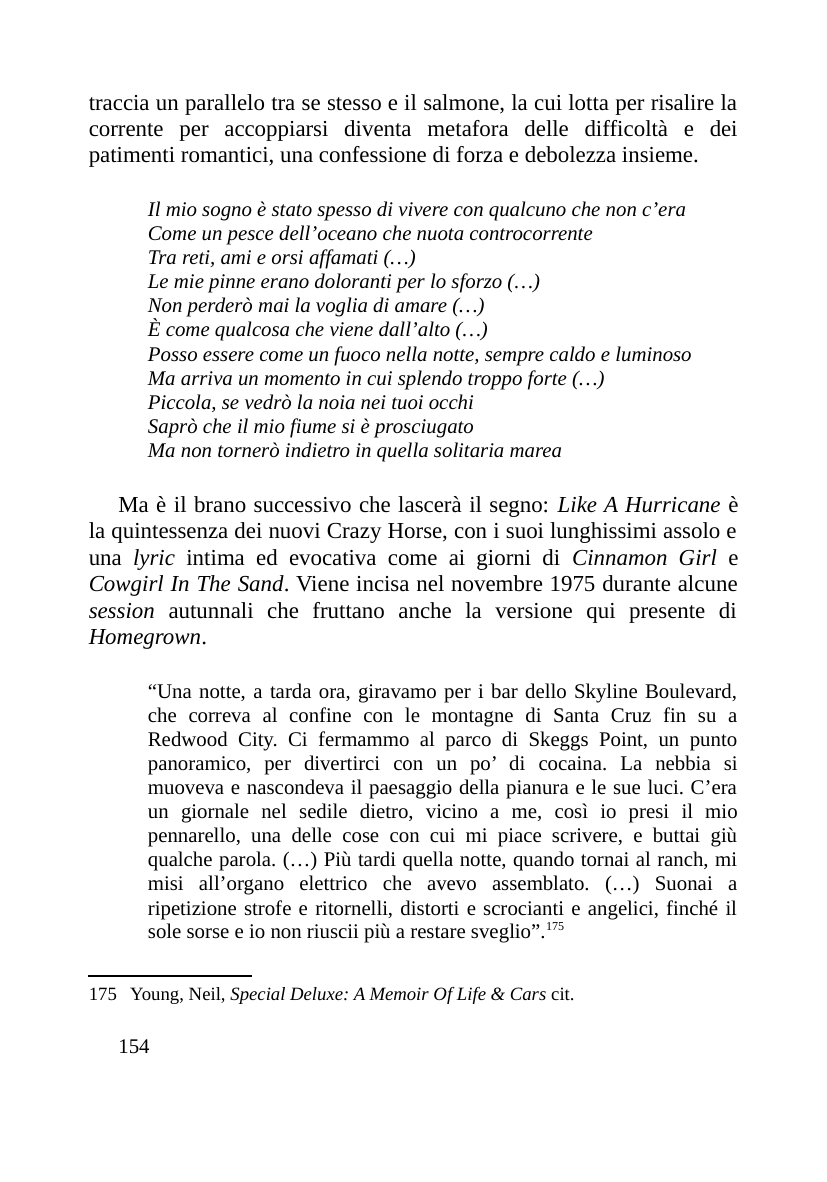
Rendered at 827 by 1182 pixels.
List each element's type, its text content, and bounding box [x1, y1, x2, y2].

text Non perderò mai la voglia di amare (…) [88, 293, 738, 317]
text “Una notte, a tarda ora, giravamo per i bar dello Skyline Boulevard, che correva al confine con le montagne di Santa Cruz fin su a Redwood City. Ci fermammo al parco di Skeggs Point, un punto panoramico, per divertirci con un po’ di cocaina. La nebbia si muoveva e nascondeva il paesaggio della pianura e le sue luci. C’era un giornale nel sedile dietro, vicino a me, così io presi il mio pennarello, una delle cose con cui mi piace scrivere, e buttai giù qualche parola. (…) Più tardi quella notte, quando tornai al ranch, mi misi all’organo elettrico che avevo assemblato. (…) Suonai a ripetizione strofe e ritornelli, distorti e scrocianti e angelici, finché il sole sorse e io non riuscii più a restare sveglio”. [148, 679, 738, 943]
text È come qualcosa che viene dall’alto (…) [88, 317, 738, 341]
text Ma arriva un momento in cui splendo troppo forte (…) [88, 366, 738, 389]
text Piccola, se vedrò la noia nei tuoi occhi [88, 389, 738, 414]
text Le mie pinne erano doloranti per lo sforzo (…) [88, 269, 738, 293]
text Ma è il brano successivo che lascerà il segno: Like A Hurricane è la quintessenza dei nuovi Crazy Horse, con i suoi lunghissimi assolo e una lyric intima ed evocativa come ai giorni di Cinnamon Girl e Cowgirl In The Sand. Viene incisa nel novembre 1975 durante alcune session autunnali che fruttano anche la versione qui presente di Homegrown. [88, 491, 738, 649]
text Saprò che il mio fiume si è prosciugato [88, 414, 738, 438]
text Young, Neil, Special Deluxe: A Memoir Of Life & Cars cit. [88, 982, 738, 1004]
text Come un pesce dell’oceano che nuota controcorrente [88, 221, 738, 245]
text Posso essere come un fuoco nella notte, sempre caldo e luminoso [88, 341, 738, 366]
text Ma non tornerò indietro in quella solitaria marea [88, 438, 738, 462]
text Il mio sogno è stato spesso di vivere con qualcuno che non c’era [88, 197, 738, 221]
text Tra reti, ami e orsi affamati (…) [88, 245, 738, 269]
text traccia un parallelo tra se stesso e il salmone, la cui lotta per risalire la corrente per accoppiarsi diventa metafora delle difficoltà e dei patimenti romantici, una confessione di forza e debolezza insieme. [88, 88, 738, 168]
